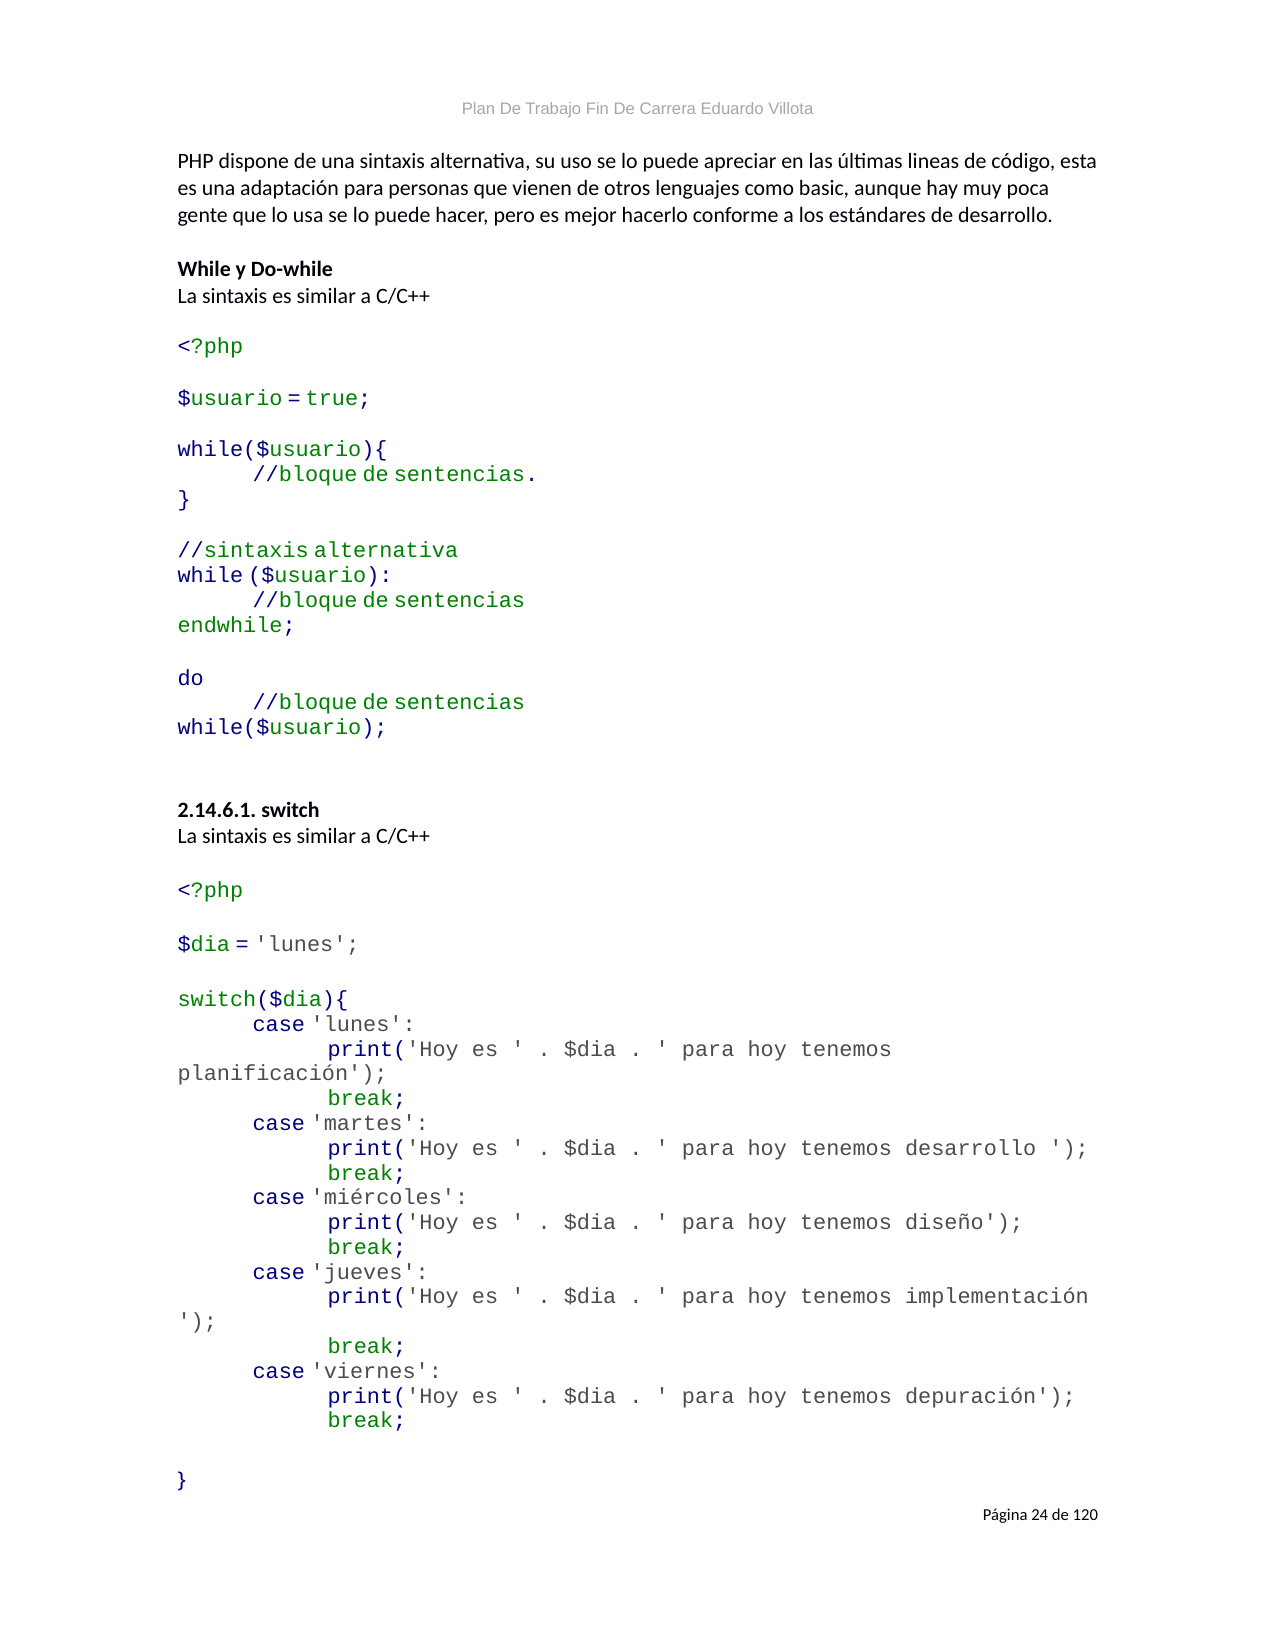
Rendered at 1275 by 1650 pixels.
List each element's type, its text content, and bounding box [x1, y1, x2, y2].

text <?php [177, 879, 1098, 904]
text $dia = 'lunes'; [177, 933, 1098, 958]
text La sintaxis es similar a C/C++ [177, 282, 1098, 309]
text <?php [177, 336, 1098, 360]
text La sintaxis es similar a C/C++ [177, 822, 1098, 849]
text case 'miércoles': [177, 1186, 1098, 1211]
text print('Hoy es ' . $dia . ' para hoy tenemos implementación '); [177, 1286, 1098, 1335]
text $usuario = true; [177, 387, 1098, 412]
text case 'martes': [177, 1112, 1098, 1137]
text 2.14.6.1. switch [177, 796, 1098, 822]
text break; [177, 1236, 1098, 1261]
text while ($usuario): [177, 564, 1098, 589]
text } [177, 488, 1098, 513]
text print('Hoy es ' . $dia . ' para hoy tenemos depuración'); [177, 1385, 1098, 1409]
text case 'jueves': [177, 1261, 1098, 1286]
text //bloque de sentencias [177, 589, 1098, 614]
text print('Hoy es ' . $dia . ' para hoy tenemos planificación'); [177, 1038, 1098, 1087]
text While y Do-while [177, 256, 1098, 282]
text while($usuario); [177, 716, 1098, 741]
text while($usuario){ [177, 438, 1098, 463]
text //sintaxis alternativa [177, 539, 1098, 564]
text endwhile; [177, 614, 1098, 639]
text //bloque de sentencias. [177, 463, 1098, 488]
text do [177, 667, 1098, 692]
text print('Hoy es ' . $dia . ' para hoy tenemos desarrollo '); [177, 1137, 1098, 1162]
text PHP dispone de una sintaxis alternativa, su uso se lo puede apreciar en las últimas lineas de código, esta es una adaptación para personas que vienen de otros lenguajes como basic, aunque hay muy poca gente que lo usa se lo puede hacer, pero es mejor hacerlo conforme a los estándares de desarrollo. [177, 148, 1098, 228]
text break; [177, 1335, 1098, 1360]
text print('Hoy es ' . $dia . ' para hoy tenemos diseño'); [177, 1211, 1098, 1236]
text case 'viernes': [177, 1360, 1098, 1385]
text case 'lunes': [177, 1013, 1098, 1038]
text break; [177, 1162, 1098, 1186]
text break; [177, 1087, 1098, 1112]
text //bloque de sentencias [177, 692, 1098, 716]
text break; [177, 1409, 1098, 1434]
text } [177, 1464, 1098, 1494]
text switch($dia){ [177, 988, 1098, 1013]
